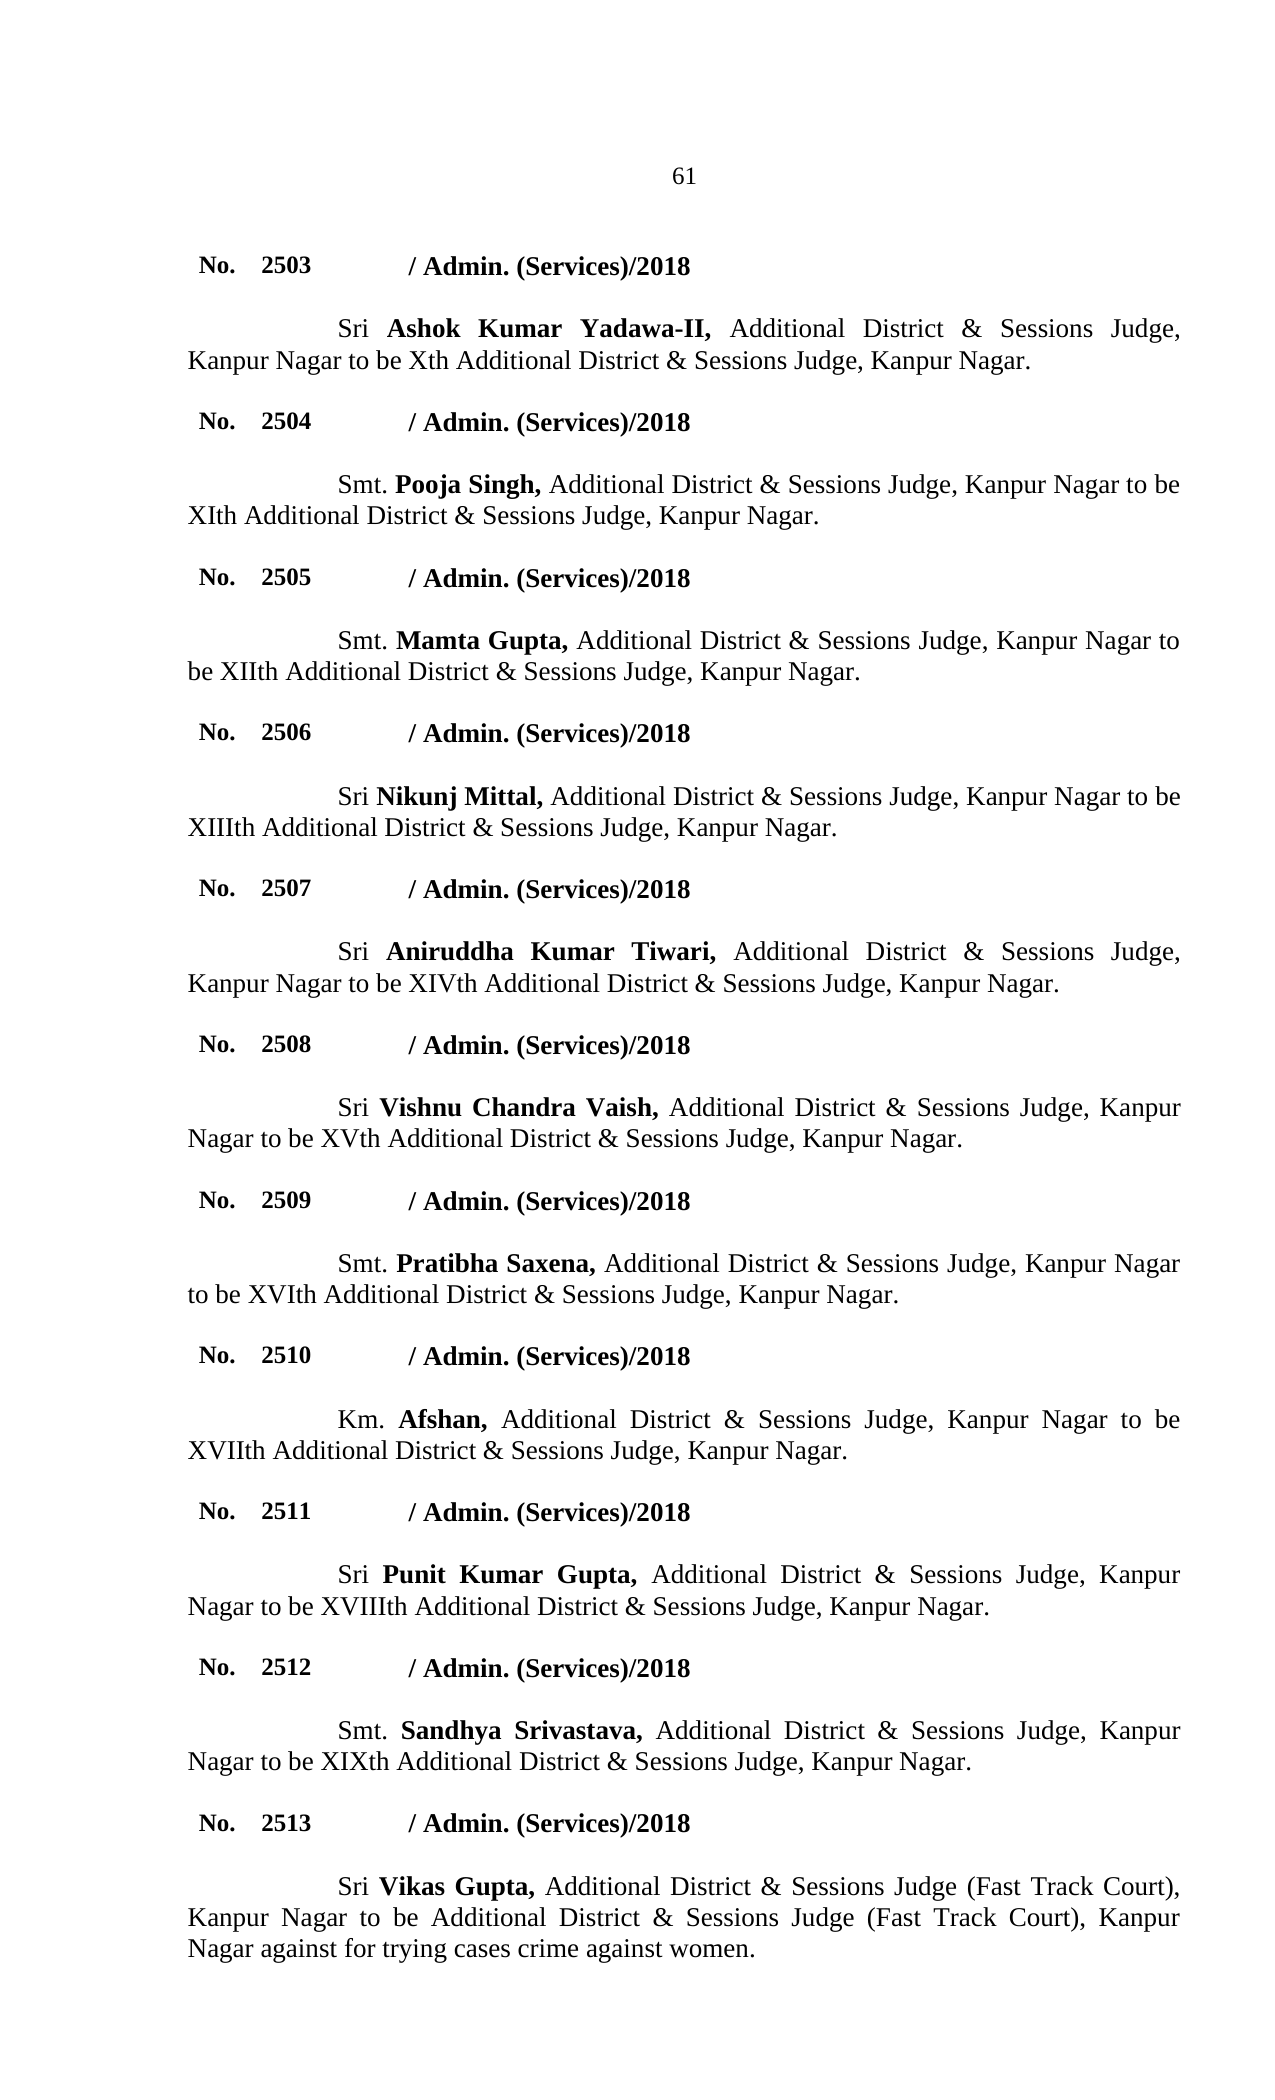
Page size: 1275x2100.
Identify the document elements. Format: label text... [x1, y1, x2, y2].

text Smt. Pooja Singh, Additional District & Sessions Judge, Kanpur Nagar to be XIth Additional District & Sessions Judge, Kanpur Nagar. [187, 468, 1181, 531]
table_header No. [188, 250, 250, 281]
table_header [250, 1808, 391, 1839]
table_header [250, 1652, 391, 1683]
table_header / Admin. (Services)/2018 [391, 717, 737, 749]
table_header No. [188, 1185, 250, 1216]
text Sri Punit Kumar Gupta, Additional District & Sessions Judge, Kanpur Nagar to be XVIIIth Additional District & Sessions Judge, Kanpur Nagar. [187, 1558, 1181, 1621]
table_header [250, 562, 391, 593]
table_header / Admin. (Services)/2018 [391, 250, 737, 281]
table_header No. [188, 873, 250, 904]
table_header [250, 406, 391, 437]
text Sri Nikunj Mittal, Additional District & Sessions Judge, Kanpur Nagar to be XIIIth Additional District & Sessions Judge, Kanpur Nagar. [187, 780, 1181, 842]
table_header / Admin. (Services)/2018 [391, 1496, 737, 1527]
table_header [250, 1029, 391, 1060]
text Smt. Mamta Gupta, Additional District & Sessions Judge, Kanpur Nagar to be XIIth Additional District & Sessions Judge, Kanpur Nagar. [187, 624, 1181, 686]
table_header [250, 250, 391, 281]
table_header / Admin. (Services)/2018 [391, 1808, 737, 1839]
text Sri Vishnu Chandra Vaish, Additional District & Sessions Judge, Kanpur Nagar to be XVth Additional District & Sessions Judge, Kanpur Nagar. [187, 1091, 1181, 1153]
table_header No. [188, 1029, 250, 1060]
table_header No. [188, 717, 250, 749]
table_header / Admin. (Services)/2018 [391, 1340, 737, 1372]
text Km. Afshan, Additional District & Sessions Judge, Kanpur Nagar to be XVIIth Additional District & Sessions Judge, Kanpur Nagar. [187, 1403, 1181, 1465]
table_header [250, 873, 391, 904]
table_header [250, 1340, 391, 1372]
table_header No. [188, 1652, 250, 1683]
table_header / Admin. (Services)/2018 [391, 406, 737, 437]
table_header No. [188, 1340, 250, 1372]
table_header / Admin. (Services)/2018 [391, 1185, 737, 1216]
text Sri Ashok Kumar Yadawa-II, Additional District & Sessions Judge, Kanpur Nagar to be Xth Additional District & Sessions Judge, Kanpur Nagar. [187, 313, 1181, 375]
table_header [250, 717, 391, 749]
table_header No. [188, 562, 250, 593]
table_header No. [188, 1496, 250, 1527]
text Sri Vikas Gupta, Additional District & Sessions Judge (Fast Track Court), Kanpur Nagar to be Additional District & Sessions Judge (Fast Track Court), Kanpur Nagar against for trying cases crime against women. [187, 1870, 1181, 1963]
table_header [250, 1496, 391, 1527]
table_header [250, 1185, 391, 1216]
table_header No. [188, 406, 250, 437]
table_header / Admin. (Services)/2018 [391, 1652, 737, 1683]
text Sri Aniruddha Kumar Tiwari, Additional District & Sessions Judge, Kanpur Nagar to be XIVth Additional District & Sessions Judge, Kanpur Nagar. [187, 936, 1181, 998]
text Smt. Sandhya Srivastava, Additional District & Sessions Judge, Kanpur Nagar to be XIXth Additional District & Sessions Judge, Kanpur Nagar. [187, 1714, 1181, 1776]
table_header No. [188, 1808, 250, 1839]
text Smt. Pratibha Saxena, Additional District & Sessions Judge, Kanpur Nagar to be XVIth Additional District & Sessions Judge, Kanpur Nagar. [187, 1247, 1181, 1309]
table_header / Admin. (Services)/2018 [391, 1029, 737, 1060]
table_header / Admin. (Services)/2018 [391, 562, 737, 593]
table_header / Admin. (Services)/2018 [391, 873, 737, 904]
